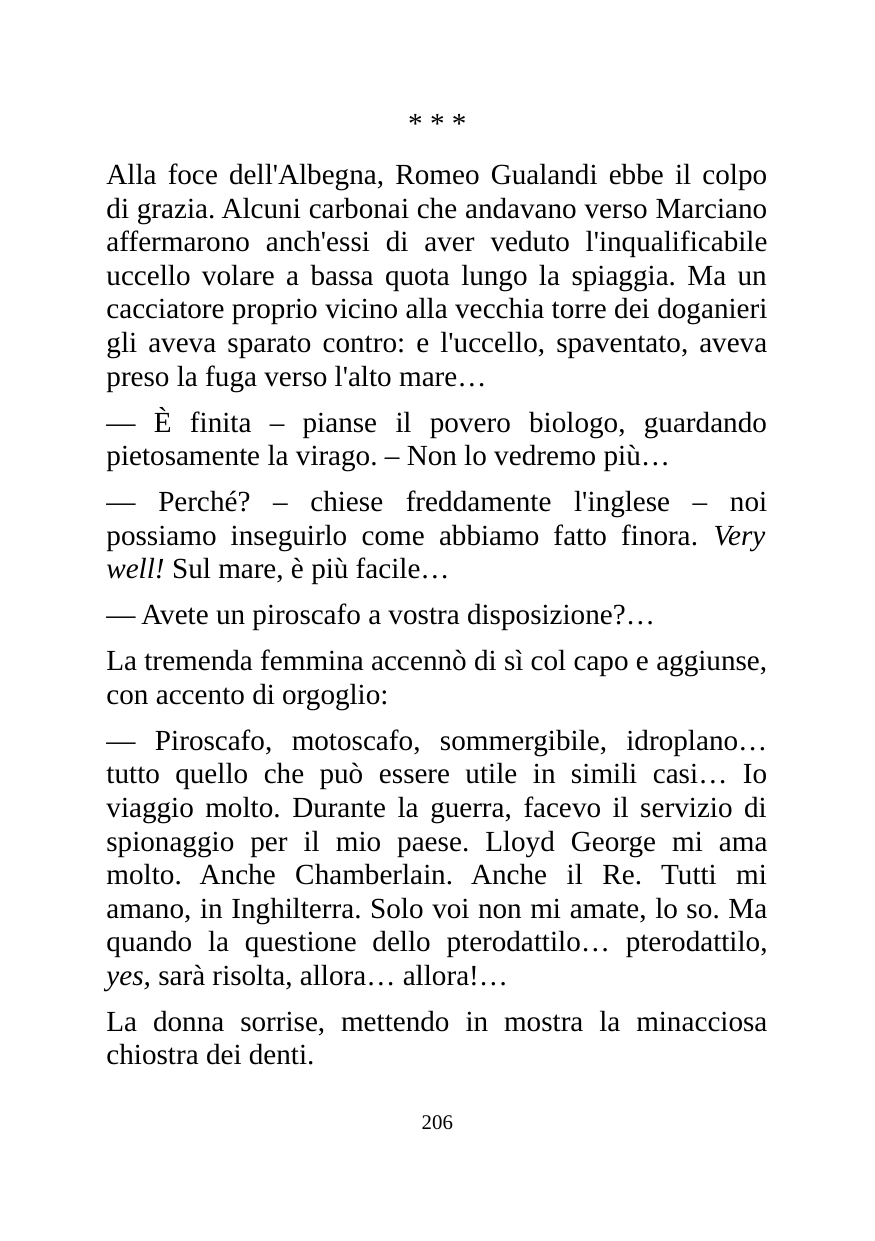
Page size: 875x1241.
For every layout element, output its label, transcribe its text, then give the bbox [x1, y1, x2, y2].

text — Avete un piroscafo a vostra disposizione?… [106, 597, 768, 631]
text Alla foce dell'Albegna, Romeo Gualandi ebbe il colpo di grazia. Alcuni carbonai che andavano verso Marciano affermarono anch'essi di aver veduto l'inqualificabile uccello volare a bassa quota lungo la spiaggia. Ma un cacciatore proprio vicino alla vecchia torre dei doganieri gli aveva sparato contro: e l'uccello, spaventato, aveva preso la fuga verso l'alto mare… [106, 157, 768, 392]
text * * * [106, 106, 768, 140]
text — È finita – pianse il povero biologo, guardando pietosamente la virago. – Non lo vedremo più… [106, 405, 768, 472]
text La tremenda femmina accennò di sì col capo e aggiunse, con accento di orgoglio: [106, 643, 768, 711]
text — Perché? – chiese freddamente l'inglese – noi possiamo inseguirlo come abbiamo fatto finora. Very well! Sul mare, è più facile… [106, 484, 768, 585]
text — Piroscafo, motoscafo, sommergibile, idroplano… tutto quello che può essere utile in simili casi… Io viaggio molto. Durante la guerra, facevo il servizio di spionaggio per il mio paese. Lloyd George mi ama molto. Anche Chamberlain. Anche il Re. Tutti mi amano, in Inghilterra. Solo voi non mi amate, lo so. Ma quando la questione dello pterodattilo… pterodattilo, yes, sarà risolta, allora… allora!… [106, 723, 768, 991]
text La donna sorrise, mettendo in mostra la minacciosa chiostra dei denti. [106, 1004, 768, 1071]
